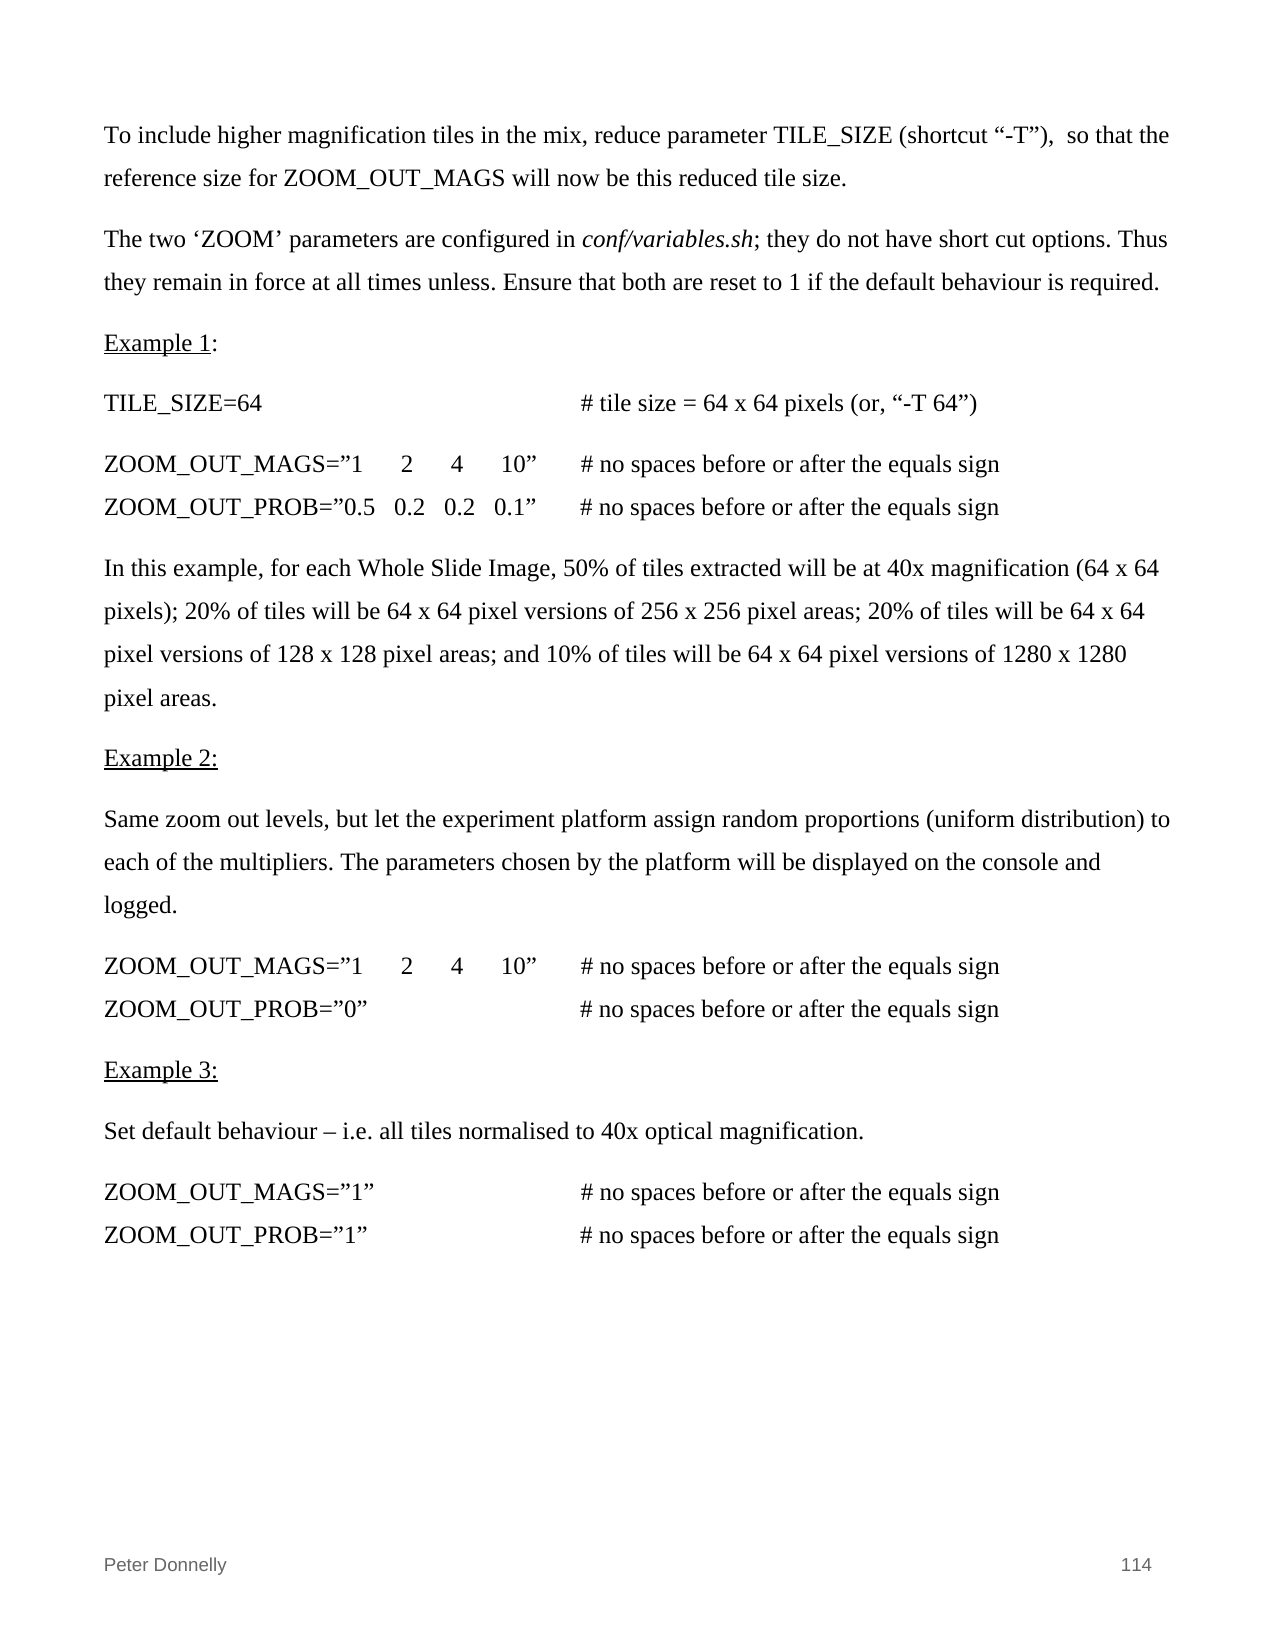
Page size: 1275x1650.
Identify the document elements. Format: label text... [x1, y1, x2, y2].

text Example 2: [103, 743, 1181, 772]
text ZOOM_OUT_MAGS=”1” # no spaces before or after the equals sign ZOOM_OUT_PROB=”1” # no spaces before or after the equals sign [103, 1177, 1181, 1249]
text Same zoom out levels, but let the experiment platform assign random proportions (uniform distribution) to each of the multipliers. The parameters chosen by the platform will be displayed on the console and logged. [103, 804, 1181, 919]
text To include higher magnification tiles in the mix, reduce parameter TILE_SIZE (shortcut “-T”), so that the reference size for ZOOM_OUT_MAGS will now be this reduced tile size. [103, 120, 1181, 192]
text In this example, for each Whole Slide Image, 50% of tiles extracted will be at 40x magnification (64 x 64 pixels); 20% of tiles will be 64 x 64 pixel versions of 256 x 256 pixel areas; 20% of tiles will be 64 x 64 pixel versions of 128 x 128 pixel areas; and 10% of tiles will be 64 x 64 pixel versions of 1280 x 1280 pixel areas. [103, 553, 1181, 711]
text Set default behaviour – i.e. all tiles normalised to 40x optical magnification. [103, 1116, 1181, 1145]
text TILE_SIZE=64 # tile size = 64 x 64 pixels (or, “-T 64”) [103, 388, 1181, 417]
text ZOOM_OUT_MAGS=”1 2 4 10” # no spaces before or after the equals sign ZOOM_OUT_PROB=”0.5 0.2 0.2 0.1” # no spaces before or after the equals sign [103, 449, 1181, 521]
text The two ‘ZOOM’ parameters are configured in conf/variables.sh; they do not have short cut options. Thus they remain in force at all times unless. Ensure that both are reset to 1 if the default behaviour is required. [103, 224, 1181, 296]
text Example 1: [103, 328, 1181, 356]
text Example 3: [103, 1055, 1181, 1084]
text ZOOM_OUT_MAGS=”1 2 4 10” # no spaces before or after the equals sign ZOOM_OUT_PROB=”0” # no spaces before or after the equals sign [103, 951, 1181, 1023]
